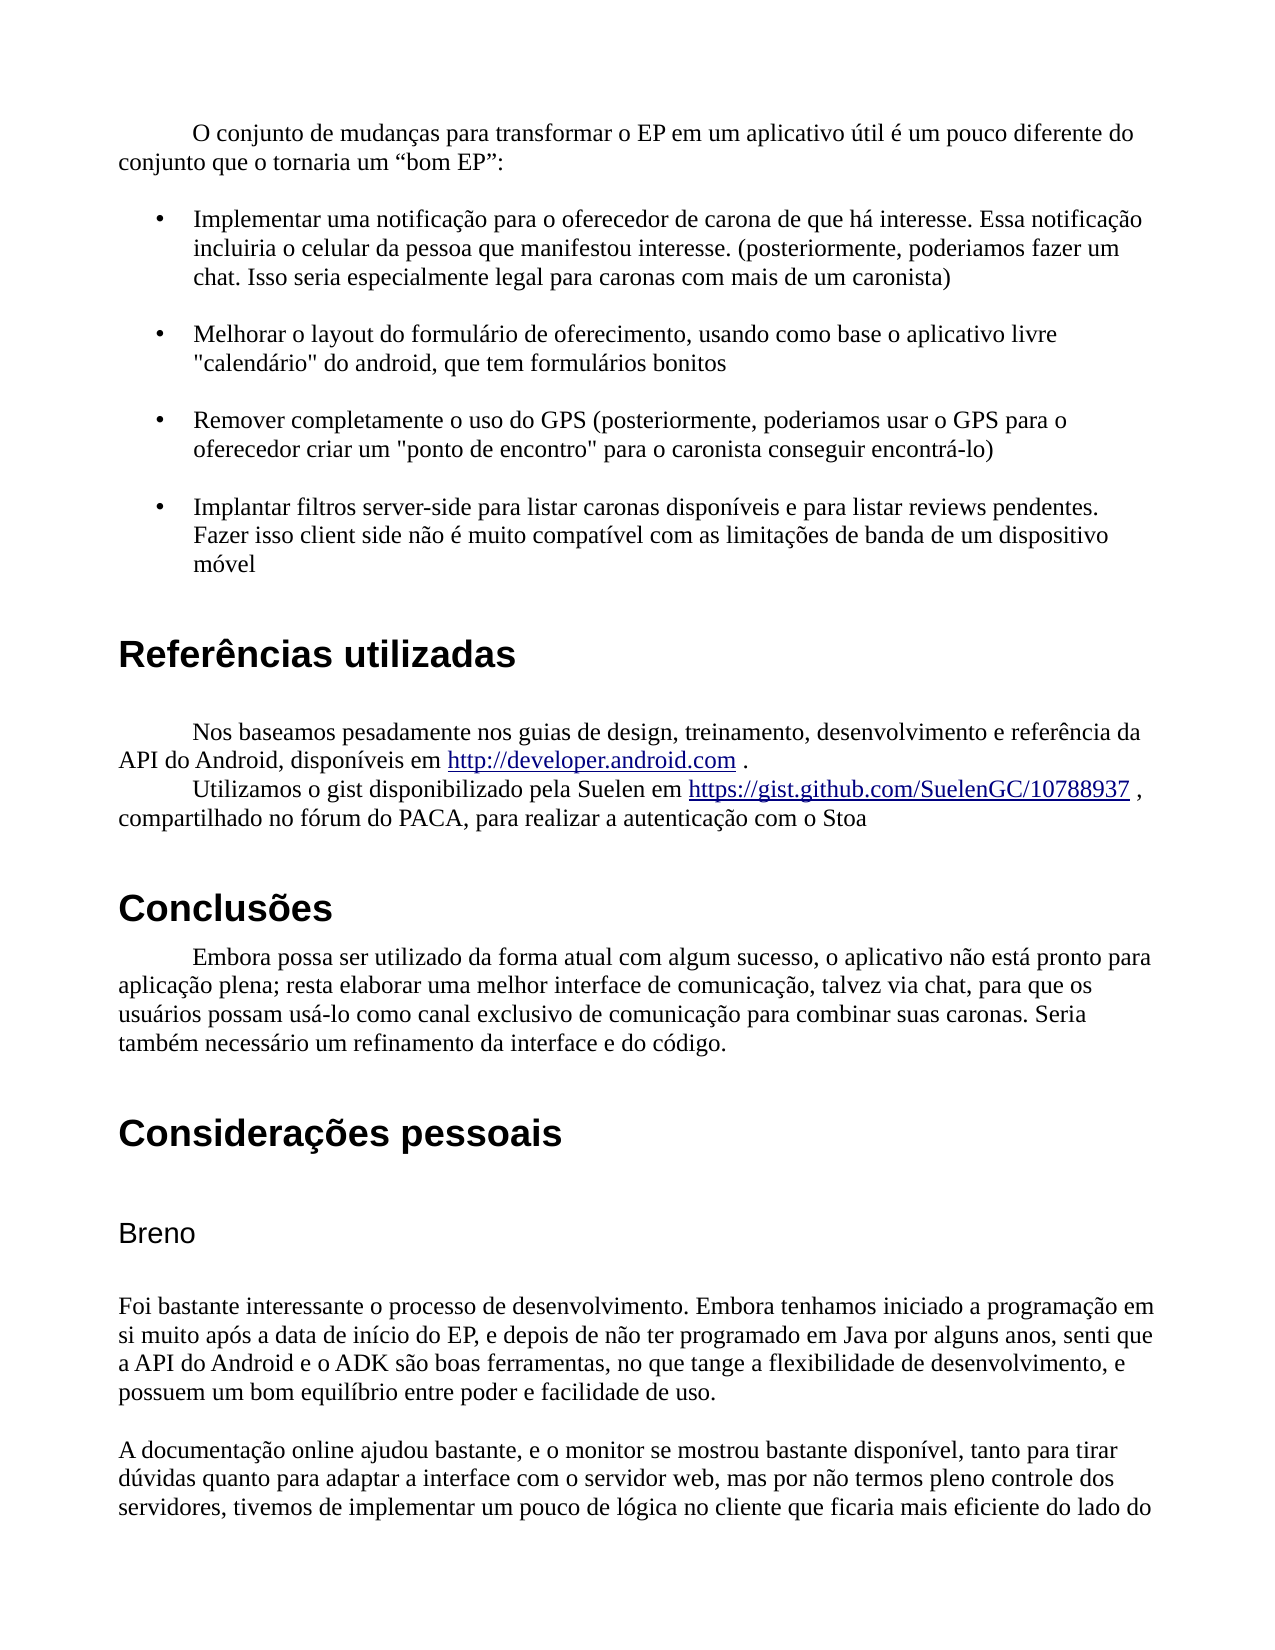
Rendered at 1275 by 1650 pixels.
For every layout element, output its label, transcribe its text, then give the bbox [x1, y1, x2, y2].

text Embora possa ser utilizado da forma atual com algum sucesso, o aplicativo não está pronto para aplicação plena; resta elaborar uma melhor interface de comunicação, talvez via chat, para que os usuários possam usá-lo como canal exclusivo de comunicação para combinar suas caronas. Seria também necessário um refinamento da interface e do código. [118, 942, 1157, 1057]
text Nos baseamos pesadamente nos guias de design, treinamento, desenvolvimento e referência da API do Android, disponíveis em http://developer.android.com . [118, 717, 1157, 774]
list Implementar uma notificação para o oferecedor de carona de que há interesse. Essa notificação incluiria o celular da pessoa que manifestou interesse. (posteriormente, poderiamos fazer um chat. Isso seria especialmente legal para caronas com mais de um caronista) [156, 204, 1157, 291]
subtitle Conclusões [118, 886, 1157, 929]
list Remover completamente o uso do GPS (posteriormente, poderiamos usar o GPS para o oferecedor criar um "ponto de encontro" para o caronista conseguir encontrá-lo) [156, 406, 1157, 463]
list Implantar filtros server-side para listar caronas disponíveis e para listar reviews pendentes. Fazer isso client side não é muito compatível com as limitações de banda de um dispositivo móvel [156, 492, 1157, 578]
text Utilizamos o gist disponibilizado pela Suelen em https://gist.github.com/SuelenGC/10788937 , compartilhado no fórum do PACA, para realizar a autenticação com o Stoa [118, 774, 1157, 832]
list Melhorar o layout do formulário de oferecimento, usando como base o aplicativo livre "calendário" do android, que tem formulários bonitos [156, 319, 1157, 377]
text O conjunto de mudanças para transformar o EP em um aplicativo útil é um pouco diferente do conjunto que o tornaria um “bom EP”: [118, 118, 1157, 176]
subtitle Referências utilizadas [118, 632, 1157, 676]
subtitle Considerações pessoais [118, 1110, 1157, 1154]
text Foi bastante interessante o processo de desenvolvimento. Embora tenhamos iniciado a programação em si muito após a data de início do EP, e depois de não ter programado em Java por alguns anos, senti que a API do Android e o ADK são boas ferramentas, no que tange a flexibilidade de desenvolvimento, e possuem um bom equilíbrio entre poder e facilidade de uso. [118, 1291, 1157, 1406]
text A documentação online ajudou bastante, e o monitor se mostrou bastante disponível, tanto para tirar dúvidas quanto para adaptar a interface com o servidor web, mas por não termos pleno controle dos servidores, tivemos de implementar um pouco de lógica no cliente que ficaria mais eficiente do lado do [118, 1435, 1157, 1521]
subtitle Breno [118, 1216, 1157, 1250]
